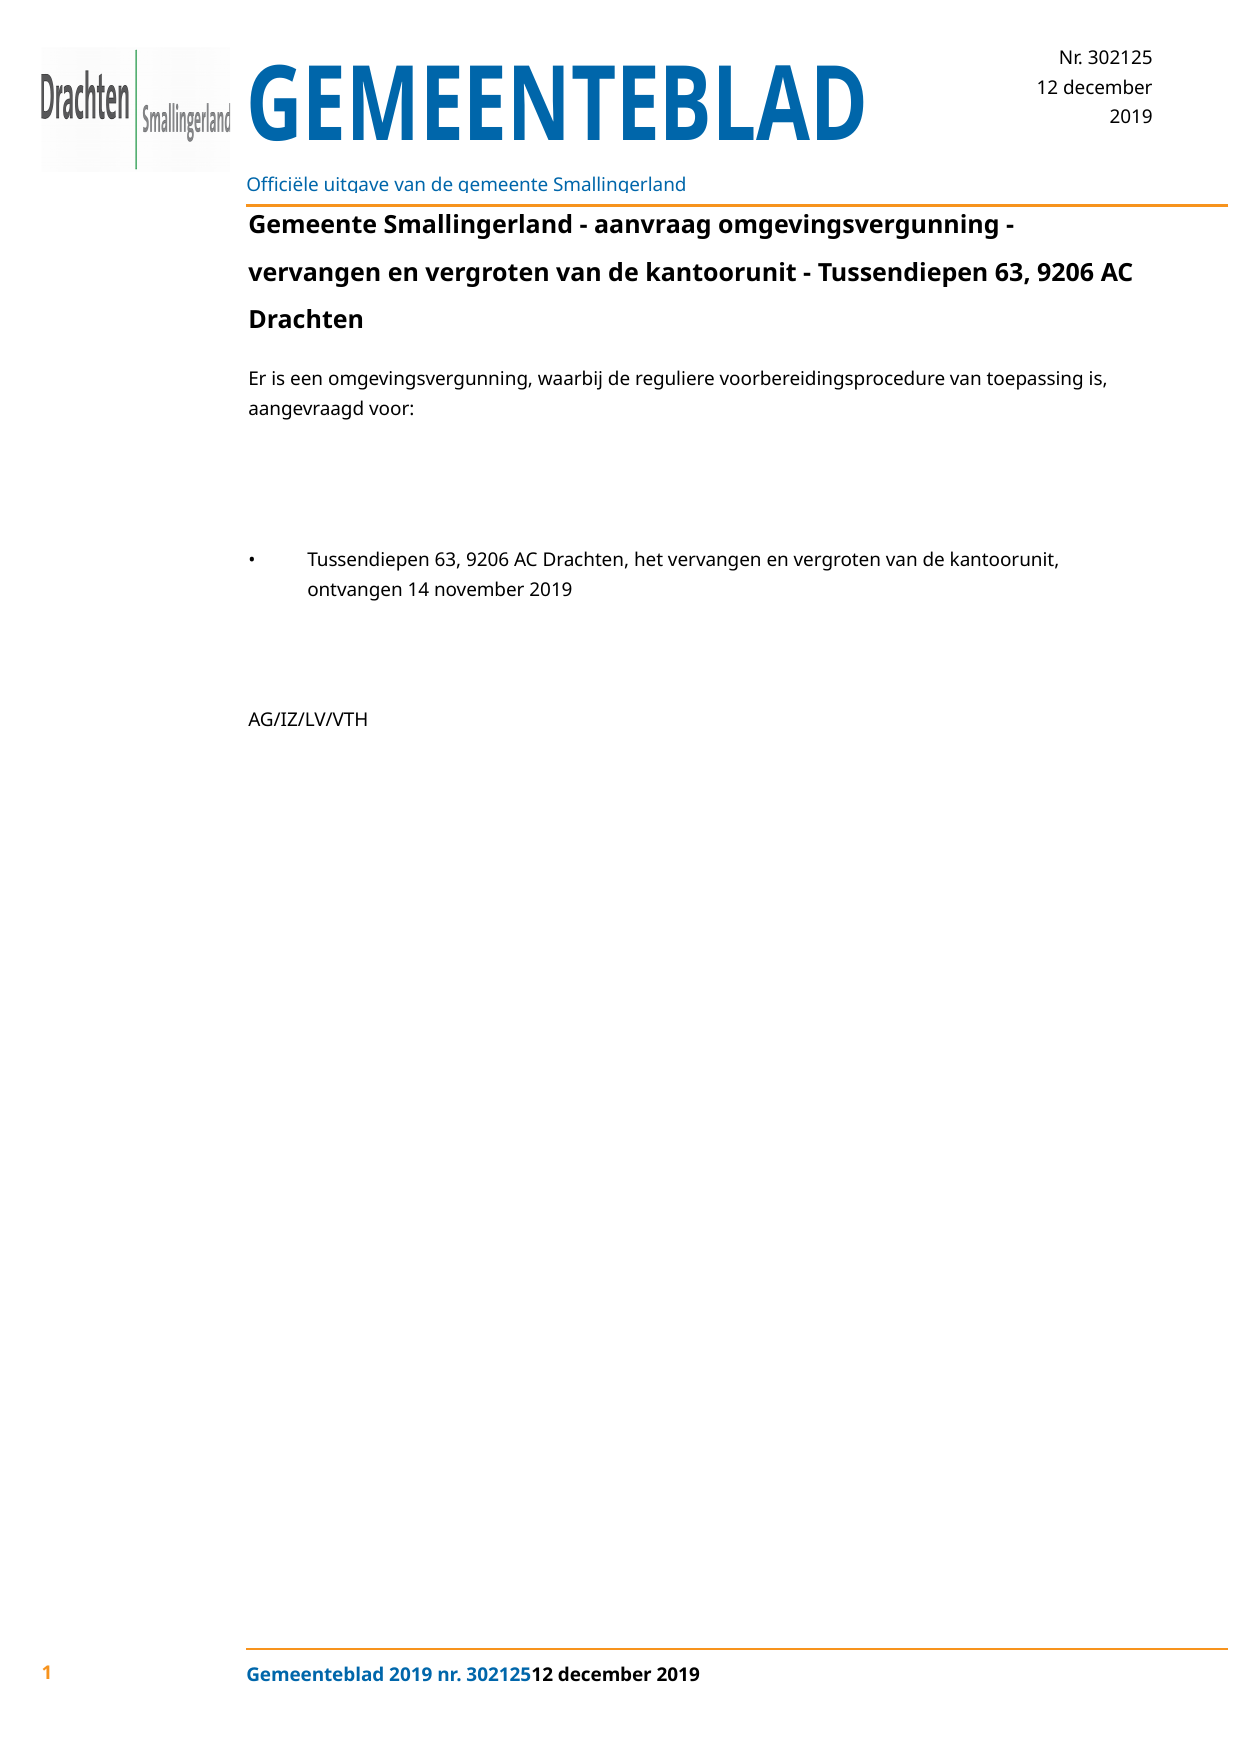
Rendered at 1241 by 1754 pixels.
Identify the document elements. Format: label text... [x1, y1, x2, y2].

text Gemeente Smallingerland - aanvraag omgevingsvergunning - vervangen en vergroten van de kantoorunit - Tussendiepen 63, 9206 AC Drachten [248, 207, 1152, 336]
list Tussendiepen 63, 9206 AC Drachten, het vervangen en vergroten van de kantoorunit, ontvangen 14 november 2019 [248, 546, 1152, 602]
text AG/IZ/LV/VTH [248, 706, 1152, 732]
picture [41, 47, 231, 172]
text Er is een omgevingsvergunning, waarbij de reguliere voorbereidingsprocedure van toepassing is, aangevraagd voor: [248, 366, 1152, 421]
